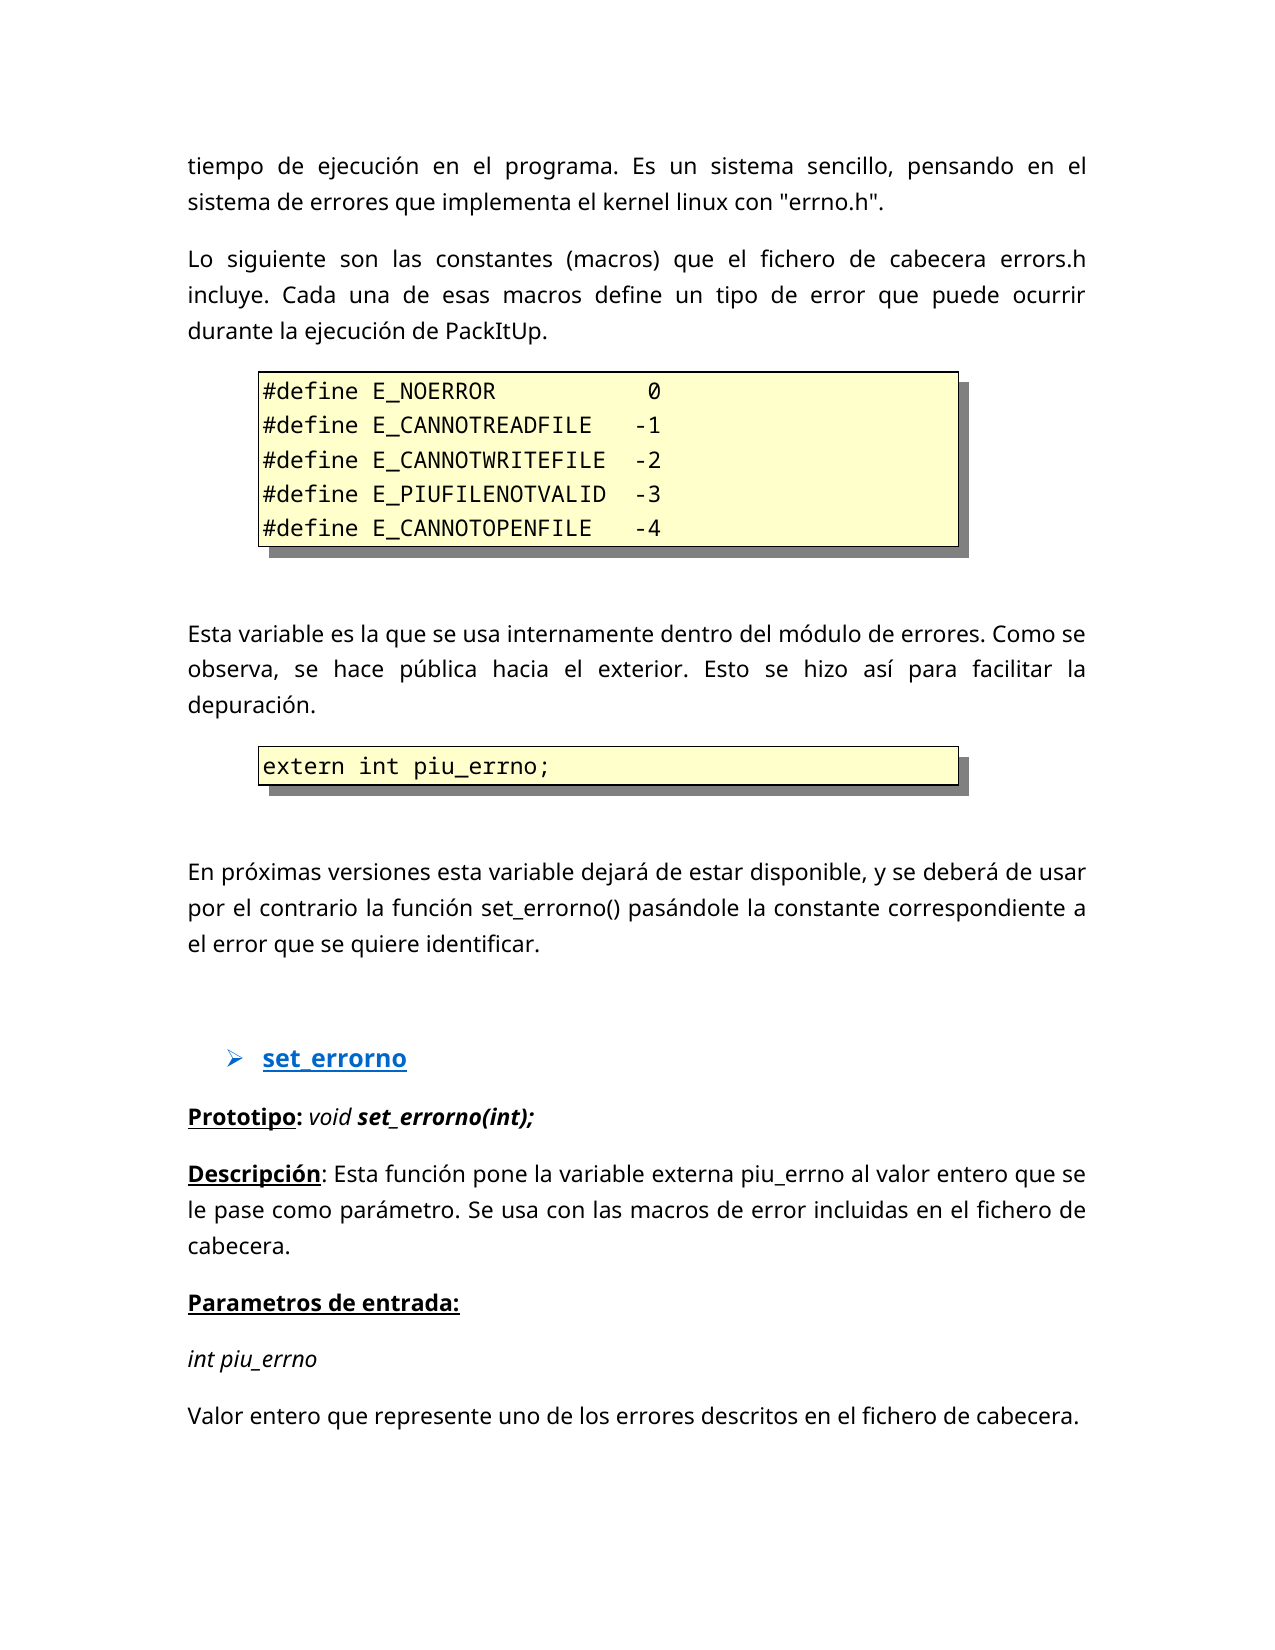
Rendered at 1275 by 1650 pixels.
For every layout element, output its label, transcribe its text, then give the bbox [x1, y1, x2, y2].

text Prototipo: void set_errorno(int); [187, 1101, 1087, 1132]
text #define E_PIUFILENOTVALID -3 [259, 474, 958, 508]
text int piu_errno [187, 1343, 1087, 1374]
text Descripción: Esta función pone la variable externa piu_errno al valor entero que se le pase como parámetro. Se usa con las macros de error incluidas en el fichero de cabecera. [187, 1158, 1087, 1261]
text #define E_CANNOTREADFILE -1 [259, 406, 958, 440]
text extern int piu_errno; [259, 747, 958, 784]
list set_errorno [225, 1041, 1087, 1075]
text #define E_CANNOTOPENFILE -4 [259, 508, 958, 546]
text Parametros de entrada: [187, 1286, 1087, 1318]
text En próximas versiones esta variable dejará de estar disponible, y se deberá de usar por el contrario la función set_errorno() pasándole la constante correspondiente a el error que se quiere identificar. [187, 856, 1087, 959]
text Lo siguiente son las constantes (macros) que el fichero de cabecera errors.h incluye. Cada una de esas macros define un tipo de error que puede ocurrir durante la ejecución de PackItUp. [187, 243, 1087, 346]
text #define E_NOERROR 0 [259, 373, 958, 406]
text #define E_CANNOTWRITEFILE -2 [259, 440, 958, 474]
text Esta variable es la que se usa internamente dentro del módulo de errores. Como se observa, se hace pública hacia el exterior. Esto se hizo así para facilitar la depuración. [187, 617, 1087, 721]
text Valor entero que represente uno de los errores descritos en el fichero de cabecera. [187, 1400, 1087, 1431]
text tiempo de ejecución en el programa. Es un sistema sencillo, pensando en el sistema de errores que implementa el kernel linux con "errno.h". [187, 150, 1087, 217]
